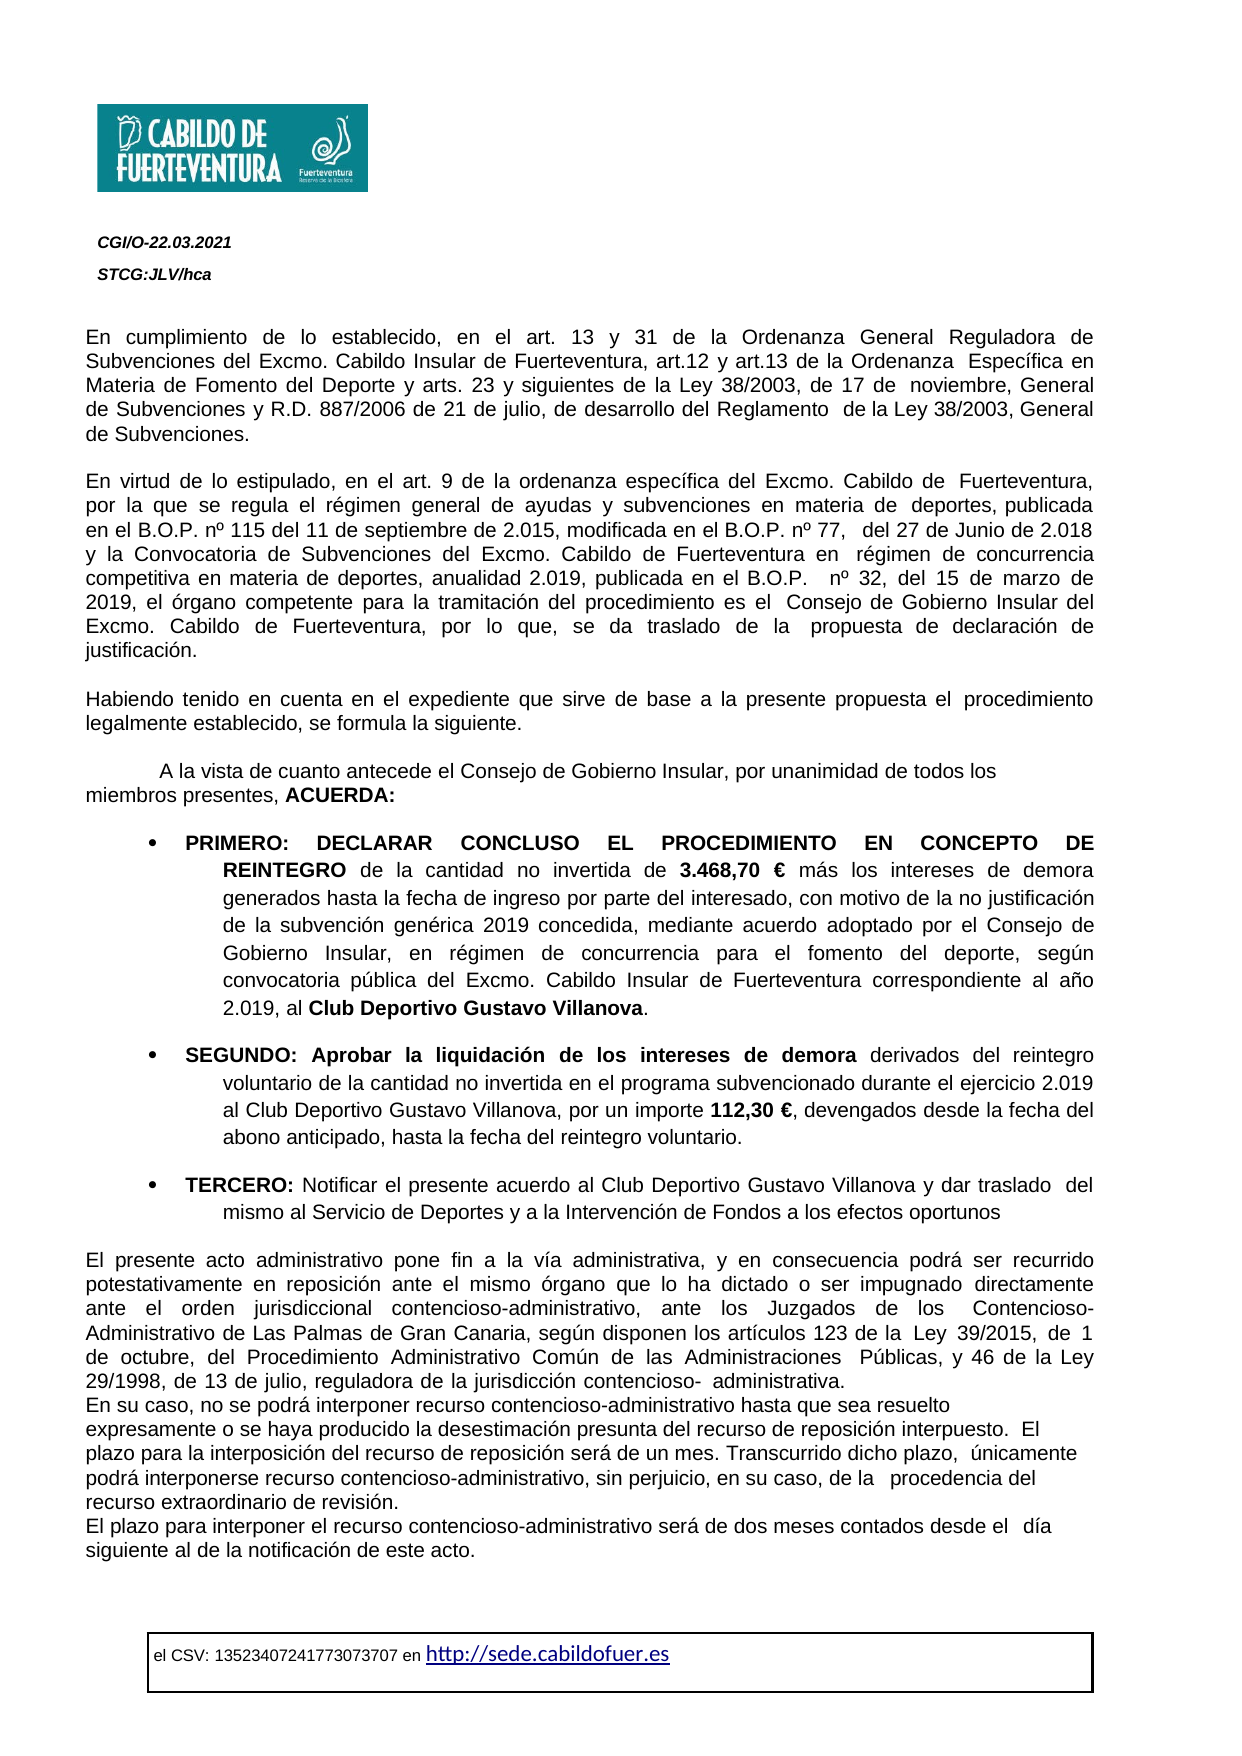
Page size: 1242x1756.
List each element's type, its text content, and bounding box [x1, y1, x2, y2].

text A la vista de cuanto antecede el Consejo de Gobierno Insular, por unanimidad de todos los miembros presentes, ACUERDA: [85, 758, 1062, 807]
list PRIMERO: DECLARAR CONCLUSO EL PROCEDIMIENTO EN CONCEPTO DE REINTEGRO de la cantidad no invertida de 3.468,70 € más los intereses de demora generados hasta la fecha de ingreso por parte del interesado, con motivo de la no justificación de la subvención genérica 2019 concedida, mediante acuerdo adoptado por el Consejo de Gobierno Insular, en régimen de concurrencia para el fomento del deporte, según convocatoria pública del Excmo. Cabildo Insular de Fuerteventura correspondiente al año 2.019, al Club Deportivo Gustavo Villanova. [149, 831, 1095, 1019]
text En cumplimiento de lo establecido, en el art. 13 y 31 de la Ordenanza General Reguladora de Subvenciones del Excmo. Cabildo Insular de Fuerteventura, art.12 y art.13 de la Ordenanza Específica en Materia de Fomento del Deporte y arts. 23 y siguientes de la Ley 38/2003, de 17 de noviembre, General de Subvenciones y R.D. 887/2006 de 21 de julio, de desarrollo del Reglamento de la Ley 38/2003, General de Subvenciones. [85, 325, 1094, 445]
list SEGUNDO: Aprobar la liquidación de los intereses de demora derivados del reintegro voluntario de la cantidad no invertida en el programa subvencionado durante el ejercicio 2.019 al Club Deportivo Gustavo Villanova, por un importe 112,30 €, devengados desde la fecha del abono anticipado, hasta la fecha del reintegro voluntario. [149, 1043, 1094, 1149]
text Habiendo tenido en cuenta en el expediente que sirve de base a la presente propuesta el procedimiento legalmente establecido, se formula la siguiente. [85, 686, 1094, 734]
text En virtud de lo estipulado, en el art. 9 de la ordenanza específica del Excmo. Cabildo de Fuerteventura, por la que se regula el régimen general de ayudas y subvenciones en materia de deportes, publicada en el B.O.P. nº 115 del 11 de septiembre de 2.015, modificada en el B.O.P. nº 77, del 27 de Junio de 2.018 y la Convocatoria de Subvenciones del Excmo. Cabildo de Fuerteventura en régimen de concurrencia competitiva en materia de deportes, anualidad 2.019, publicada en el B.O.P. nº 32, del 15 de marzo de 2019, el órgano competente para la tramitación del procedimiento es el Consejo de Gobierno Insular del Excmo. Cabildo de Fuerteventura, por lo que, se da traslado de la propuesta de declaración de justificación. [85, 469, 1094, 662]
text El plazo para interponer el recurso contencioso-administrativo será de dos meses contados desde el día siguiente al de la notificación de este acto. [85, 1513, 1086, 1562]
list TERCERO: Notificar el presente acuerdo al Club Deportivo Gustavo Villanova y dar traslado del mismo al Servicio de Deportes y a la Intervención de Fondos a los efectos oportunos [149, 1173, 1094, 1224]
text En su caso, no se podrá interponer recurso contencioso-administrativo hasta que sea resuelto expresamente o se haya producido la desestimación presunta del recurso de reposición interpuesto. El plazo para la interposición del recurso de reposición será de un mes. Transcurrido dicho plazo, únicamente podrá interponerse recurso contencioso-administrativo, sin perjuicio, en su caso, de la procedencia del recurso extraordinario de revisión. [85, 1393, 1078, 1513]
text El presente acto administrativo pone fin a la vía administrativa, y en consecuencia podrá ser recurrido potestativamente en reposición ante el mismo órgano que lo ha dictado o ser impugnado directamente ante el orden jurisdiccional contencioso-administrativo, ante los Juzgados de los Contencioso-Administrativo de Las Palmas de Gran Canaria, según disponen los artículos 123 de la Ley 39/2015, de 1 de octubre, del Procedimiento Administrativo Común de las Administraciones Públicas, y 46 de la Ley 29/1998, de 13 de julio, reguladora de la jurisdicción contencioso- administrativa. [85, 1248, 1094, 1393]
